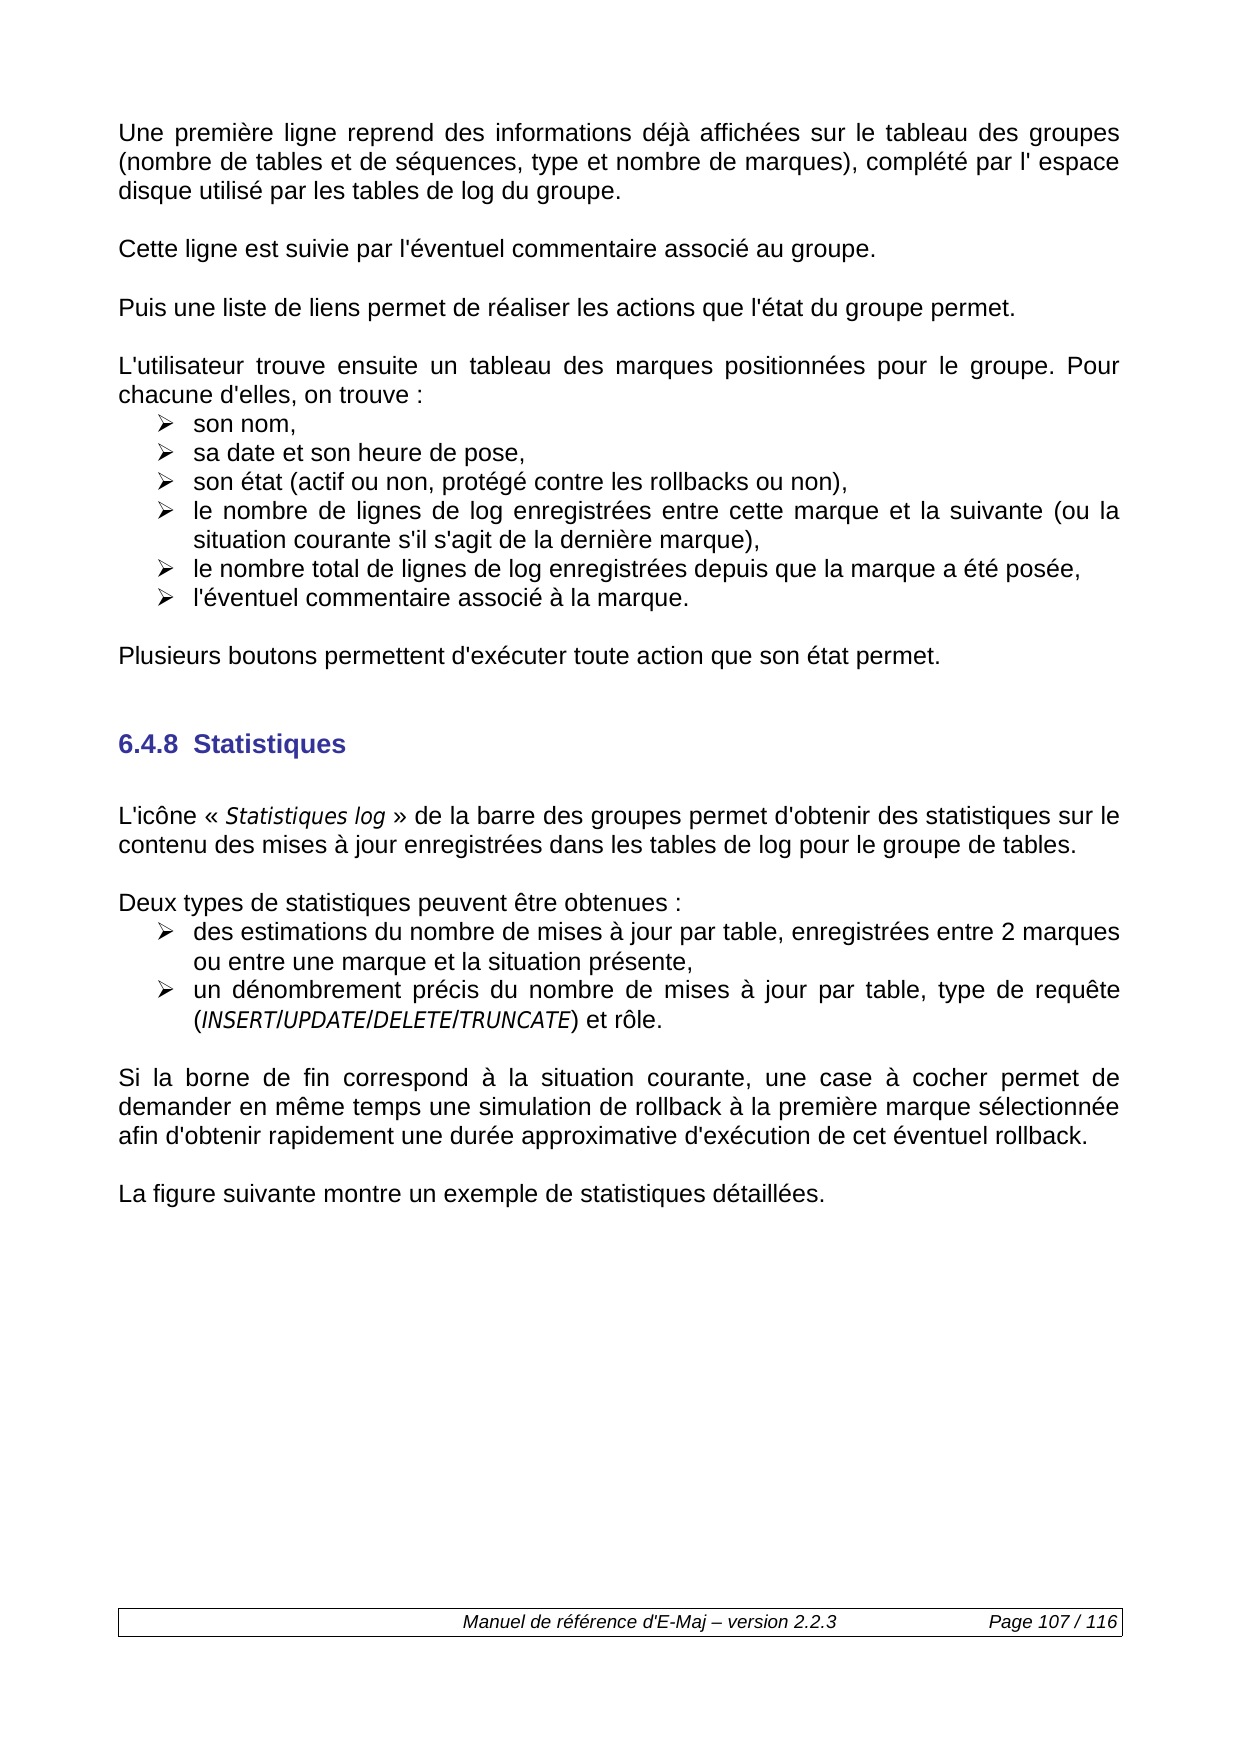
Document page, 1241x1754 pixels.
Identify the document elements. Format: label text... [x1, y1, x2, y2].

list le nombre total de lignes de log enregistrées depuis que la marque a été posée, [156, 554, 1122, 583]
list l'éventuel commentaire associé à la marque. [156, 583, 1122, 612]
subtitle Statistiques [118, 728, 1122, 759]
list son nom, [156, 409, 1122, 438]
list son état (actif ou non, protégé contre les rollbacks ou non), [156, 467, 1122, 496]
text Une première ligne reprend des informations déjà affichées sur le tableau des groupes (nombre de tables et de séquences, type et nombre de marques), complété par l' espace disque utilisé par les tables de log du groupe. [118, 118, 1122, 205]
list des estimations du nombre de mises à jour par table, enregistrées entre 2 marques ou entre une marque et la situation présente, [156, 917, 1122, 975]
list sa date et son heure de pose, [156, 438, 1122, 467]
text Si la borne de fin correspond à la situation courante, une case à cocher permet de demander en même temps une simulation de rollback à la première marque sélectionnée afin d'obtenir rapidement une durée approximative d'exécution de cet éventuel rollback. [118, 1063, 1122, 1150]
list le nombre de lignes de log enregistrées entre cette marque et la suivante (ou la situation courante s'il s'agit de la dernière marque), [156, 496, 1122, 554]
text Plusieurs boutons permettent d'exécuter toute action que son état permet. [118, 641, 1122, 670]
text L'utilisateur trouve ensuite un tableau des marques positionnées pour le groupe. Pour chacune d'elles, on trouve : [118, 351, 1122, 409]
list un dénombrement précis du nombre de mises à jour par table, type de requête (INSERT/UPDATE/DELETE/TRUNCATE) et rôle. [156, 975, 1122, 1033]
text Cette ligne est suivie par l'éventuel commentaire associé au groupe. [118, 234, 1122, 263]
text La figure suivante montre un exemple de statistiques détaillées. [118, 1179, 1122, 1208]
text Puis une liste de liens permet de réaliser les actions que l'état du groupe permet. [118, 292, 1122, 322]
text Deux types de statistiques peuvent être obtenues : [118, 888, 1122, 917]
text L'icône « Statistiques log » de la barre des groupes permet d'obtenir des statistiques sur le contenu des mises à jour enregistrées dans les tables de log pour le groupe de tables. [118, 801, 1122, 859]
